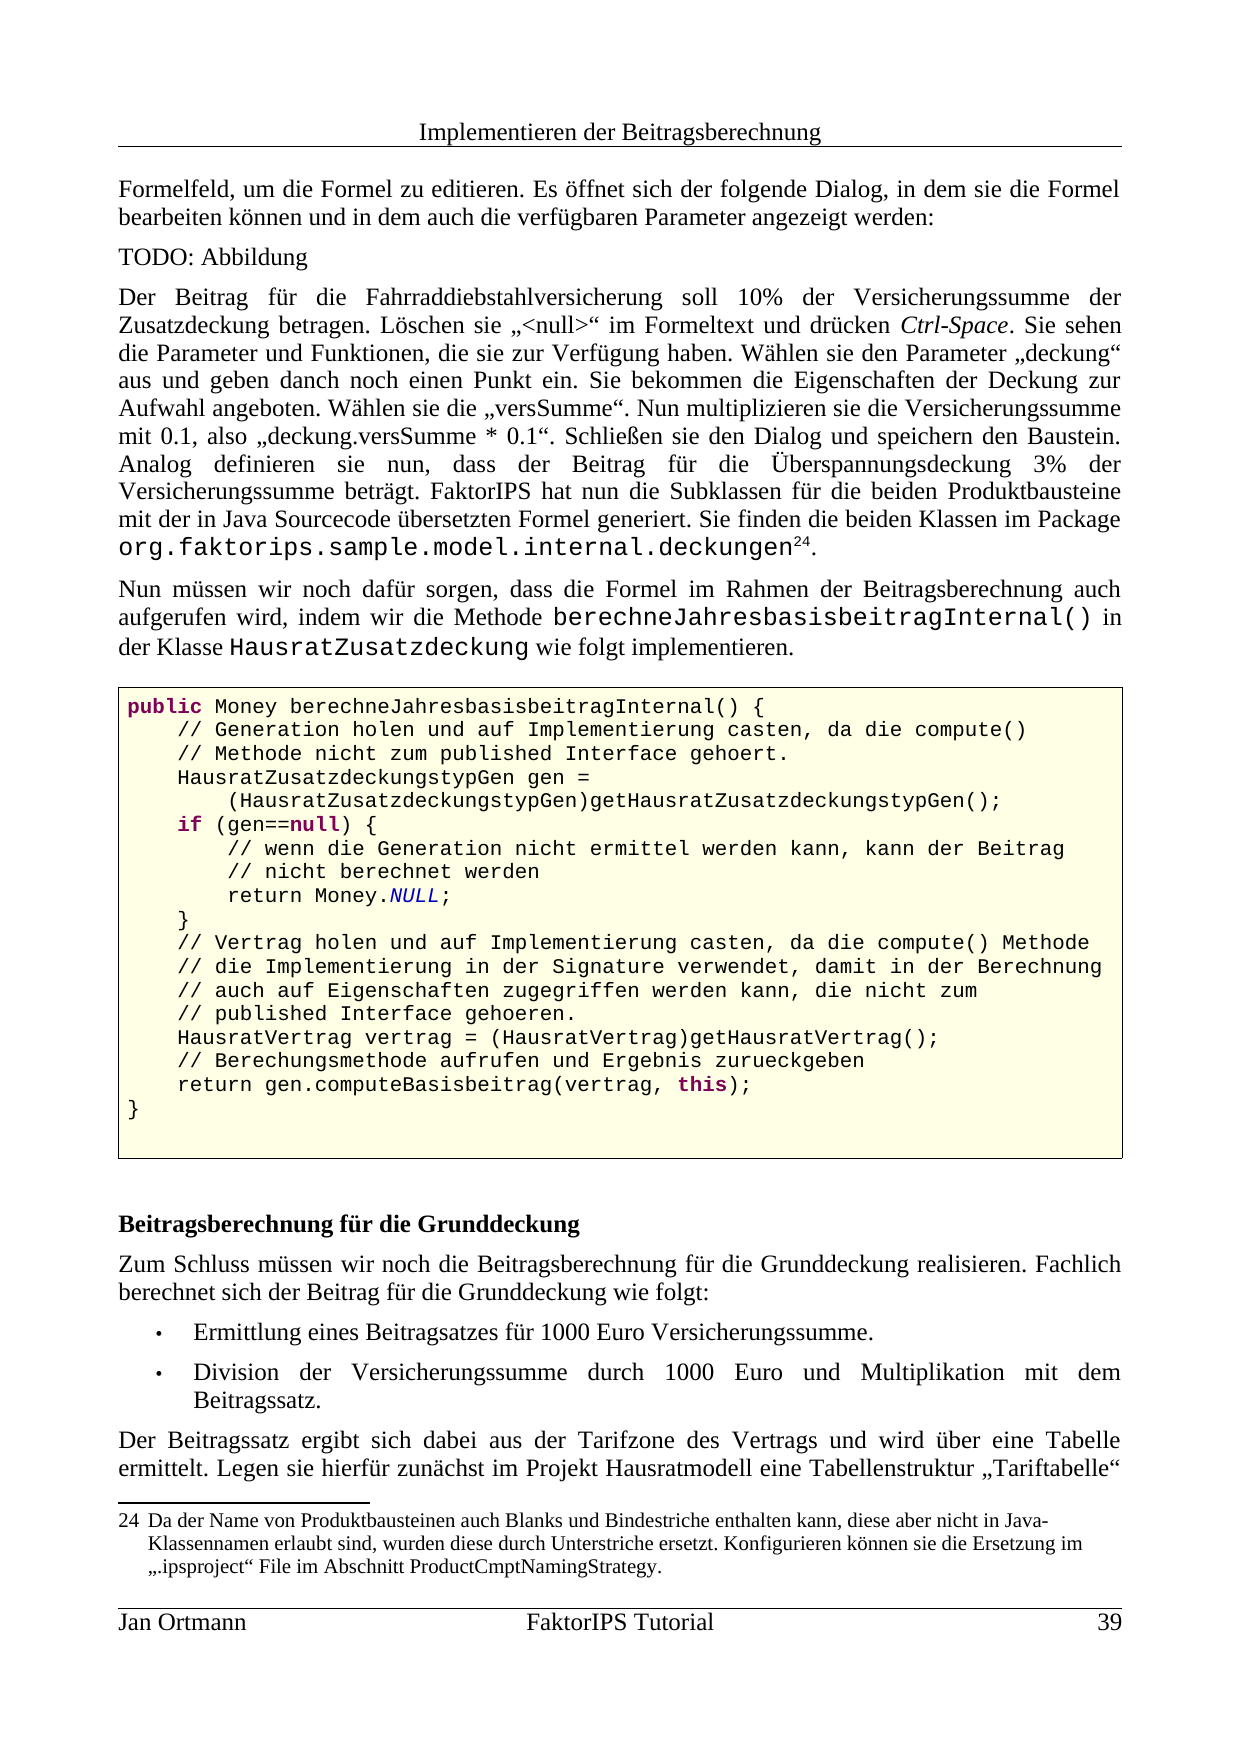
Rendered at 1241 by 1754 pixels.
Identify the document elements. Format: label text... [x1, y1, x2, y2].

text Formelfeld, um die Formel zu editieren. Es öffnet sich der folgende Dialog, in dem sie die Formel bearbeiten können und in dem auch die verfügbaren Parameter angezeigt werden: [118, 175, 1122, 231]
text (HausratZusatzdeckungstypGen)getHausratZusatzdeckungstypGen(); [127, 790, 1113, 814]
text // published Interface gehoeren. [127, 1003, 1113, 1027]
text // auch auf Eigenschaften zugegriffen werden kann, die nicht zum [127, 979, 1113, 1003]
text // nicht berechnet werden [127, 861, 1113, 885]
text return gen.computeBasisbeitrag(vertrag, this); [127, 1074, 1113, 1098]
text } [127, 909, 1113, 932]
text // Vertrag holen und auf Implementierung casten, da die compute() Methode [127, 932, 1113, 956]
text HausratVertrag vertrag = (HausratVertrag)getHausratVertrag(); [127, 1027, 1113, 1051]
list Division der Versicherungssumme durch 1000 Euro und Multiplikation mit dem Beitragssatz. [156, 1358, 1122, 1414]
text // Berechungsmethode aufrufen und Ergebnis zurueckgeben [127, 1051, 1113, 1074]
text public Money berechneJahresbasisbeitragInternal() { [127, 696, 1113, 719]
text Der Beitragssatz ergibt sich dabei aus der Tarifzone des Vertrags und wird über eine Tabelle ermittelt. Legen sie hierfür zunächst im Projekt Hausratmodell eine Tabellenstruktur „Tariftabelle“ [118, 1426, 1122, 1482]
text // Generation holen und auf Implementierung casten, da die compute() [127, 719, 1113, 743]
text return Money.NULL; [127, 885, 1113, 909]
text Nun müssen wir noch dafür sorgen, dass die Formel im Rahmen der Beitragsberechnung auch aufgerufen wird, indem wir die Methode berechneJahresbasisbeitragInternal() in der Klasse HausratZusatzdeckung wie folgt implementieren. [118, 575, 1122, 662]
text if (gen==null) { [127, 814, 1113, 838]
list Ermittlung eines Beitragsatzes für 1000 Euro Versicherungssumme. [156, 1318, 1122, 1346]
text HausratZusatzdeckungstypGen gen = [127, 767, 1113, 790]
text Zum Schluss müssen wir noch die Beitragsberechnung für die Grunddeckung realisieren. Fachlich berechnet sich der Beitrag für die Grunddeckung wie folgt: [118, 1250, 1122, 1306]
text // die Implementierung in der Signature verwendet, damit in der Berechnung [127, 956, 1113, 979]
text // Methode nicht zum published Interface gehoert. [127, 743, 1113, 767]
text // wenn die Generation nicht ermittel werden kann, kann der Beitrag [127, 838, 1113, 861]
text } [127, 1098, 1113, 1121]
text Da der Name von Produktbausteinen auch Blanks und Bindestriche enthalten kann, diese aber nicht in Java-Klassennamen erlaubt sind, wurden diese durch Unterstriche ersetzt. Konfigurieren können sie die Ersetzung im „.ipsproject“ File im Abschnitt ProductCmptNamingStrategy. [118, 1509, 1122, 1578]
text Der Beitrag für die Fahrraddiebstahlversicherung soll 10% der Versicherungssumme der Zusatzdeckung betragen. Löschen sie „<null>“ im Formeltext und drücken Ctrl-Space. Sie sehen die Parameter und Funktionen, die sie zur Verfügung haben. Wählen sie den Parameter „deckung“ aus und geben danch noch einen Punkt ein. Sie bekommen die Eigenschaften der Deckung zur Aufwahl angeboten. Wählen sie die „versSumme“. Nun multiplizieren sie die Versicherungssumme mit 0.1, also „deckung.versSumme * 0.1“. Schließen sie den Dialog und speichern den Baustein. Analog definieren sie nun, dass der Beitrag für die Überspannungsdeckung 3% der Versicherungssumme beträgt. FaktorIPS hat nun die Subklassen für die beiden Produktbausteine mit der in Java Sourcecode übersetzten Formel generiert. Sie finden die beiden Klassen im Package org.faktorips.sample.model.internal.deckungen. [118, 283, 1122, 563]
text TODO: Abbildung [118, 243, 1122, 271]
text Beitragsberechnung für die Grunddeckung [118, 1210, 1122, 1238]
